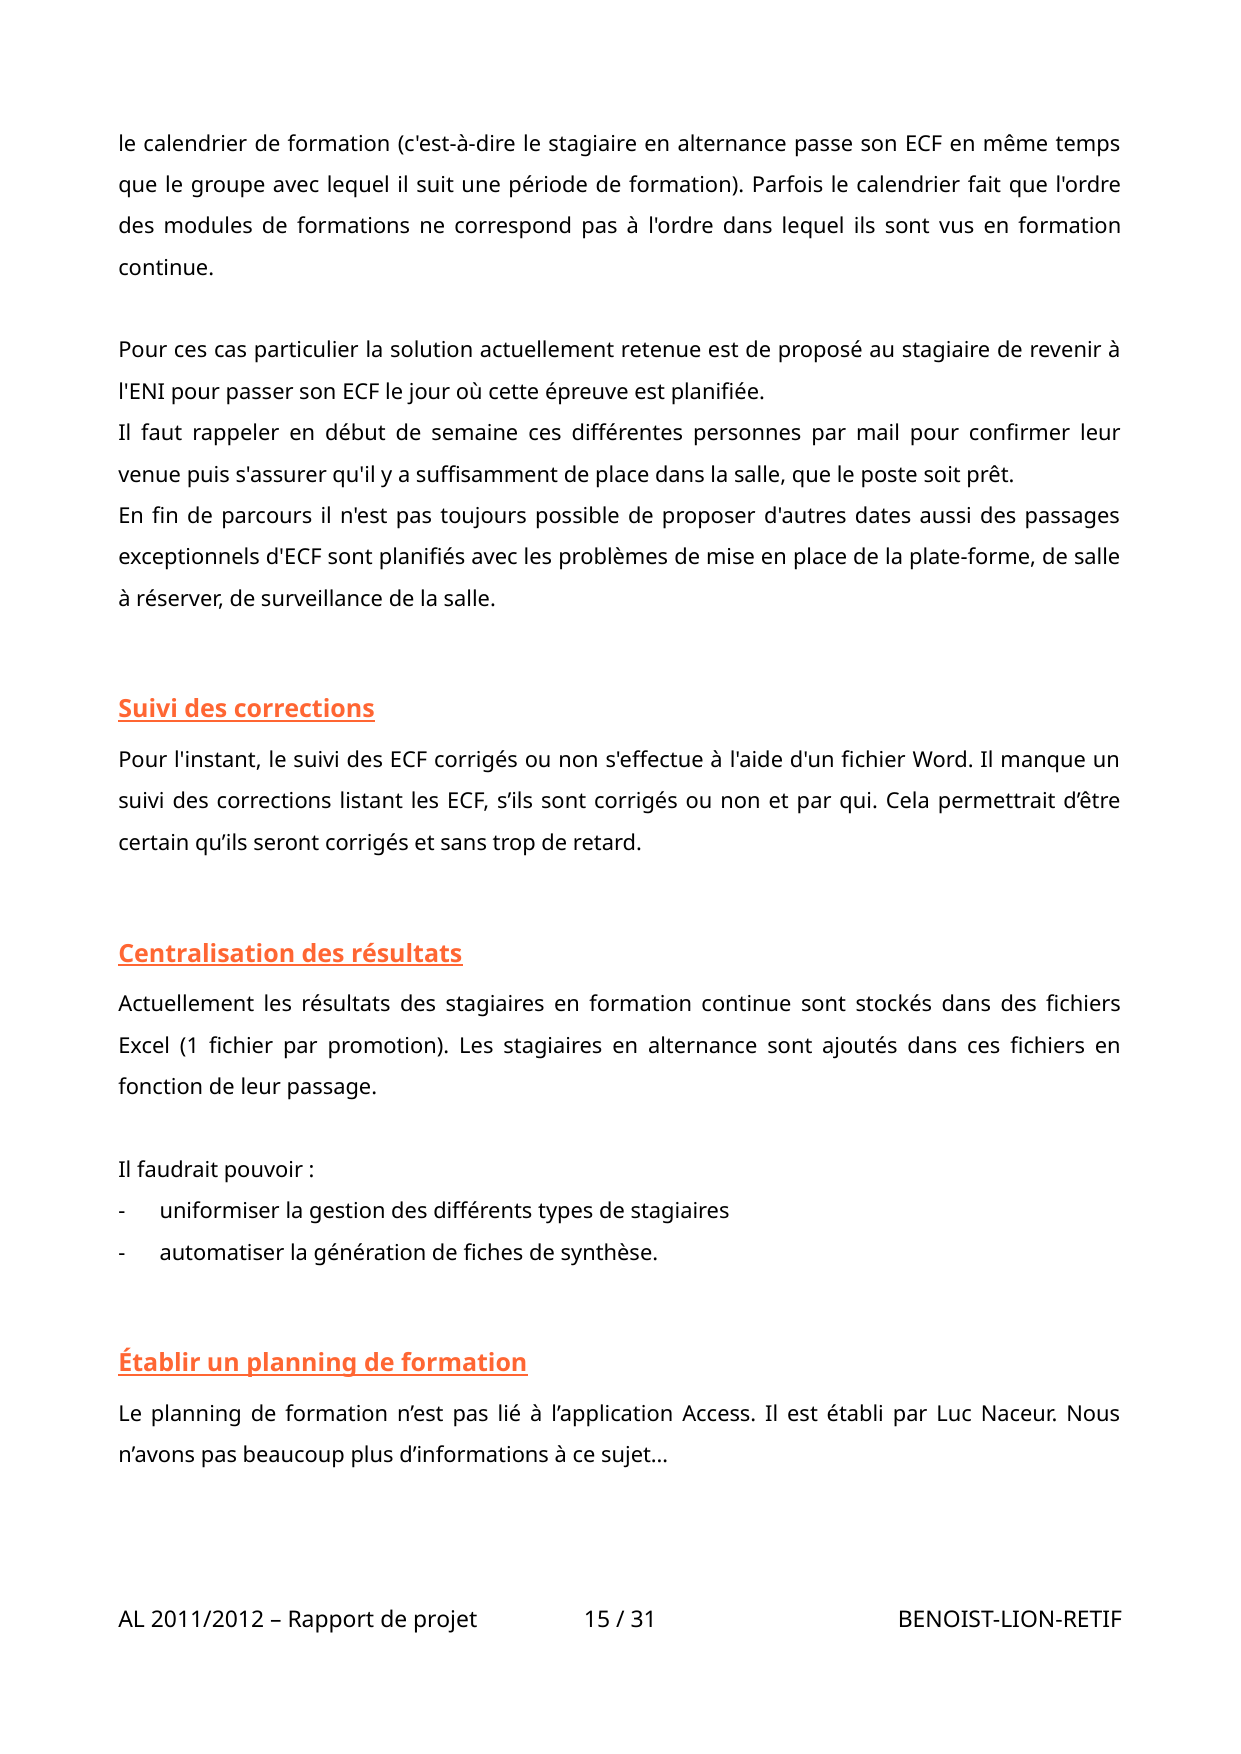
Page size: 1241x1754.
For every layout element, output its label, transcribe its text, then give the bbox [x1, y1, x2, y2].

text - automatiser la génération de fiches de synthèse. [118, 1227, 1122, 1268]
text Actuellement les résultats des stagiaires en formation continue sont stockés dans des fichiers Excel (1 fichier par promotion). Les stagiaires en alternance sont ajoutés dans ces fichiers en fonction de leur passage. [118, 979, 1122, 1103]
text Pour ces cas particulier la solution actuellement retenue est de proposé au stagiaire de revenir à l'ENI pour passer son ECF le jour où cette épreuve est planifiée. [118, 325, 1122, 408]
subtitle Établir un planning de formation [118, 1339, 1122, 1380]
subtitle Suivi des corrections [118, 685, 1122, 726]
text - uniformiser la gestion des différents types de stagiaires [118, 1186, 1122, 1227]
text le calendrier de formation (c'est-à-dire le stagiaire en alternance passe son ECF en même temps que le groupe avec lequel il suit une période de formation). Parfois le calendrier fait que l'ordre des modules de formations ne correspond pas à l'ordre dans lequel ils sont vus en formation continue. [118, 118, 1122, 283]
text Le planning de formation n’est pas lié à l’application Access. Il est établi par Luc Naceur. Nous n’avons pas beaucoup plus d’informations à ce sujet… [118, 1388, 1122, 1471]
text Il faut rappeler en début de semaine ces différentes personnes par mail pour confirmer leur venue puis s'assurer qu'il y a suffisamment de place dans la salle, que le poste soit prêt. [118, 408, 1122, 490]
text En fin de parcours il n'est pas toujours possible de proposer d'autres dates aussi des passages exceptionnels d'ECF sont planifiés avec les problèmes de mise en place de la plate-forme, de salle à réserver, de surveillance de la salle. [118, 490, 1122, 614]
text Pour l'instant, le suivi des ECF corrigés ou non s'effectue à l'aide d'un fichier Word. Il manque un suivi des corrections listant les ECF, s’ils sont corrigés ou non et par qui. Cela permettrait d’être certain qu’ils seront corrigés et sans trop de retard. [118, 734, 1122, 859]
text Il faudrait pouvoir : [118, 1144, 1122, 1186]
subtitle Centralisation des résultats [118, 929, 1122, 971]
